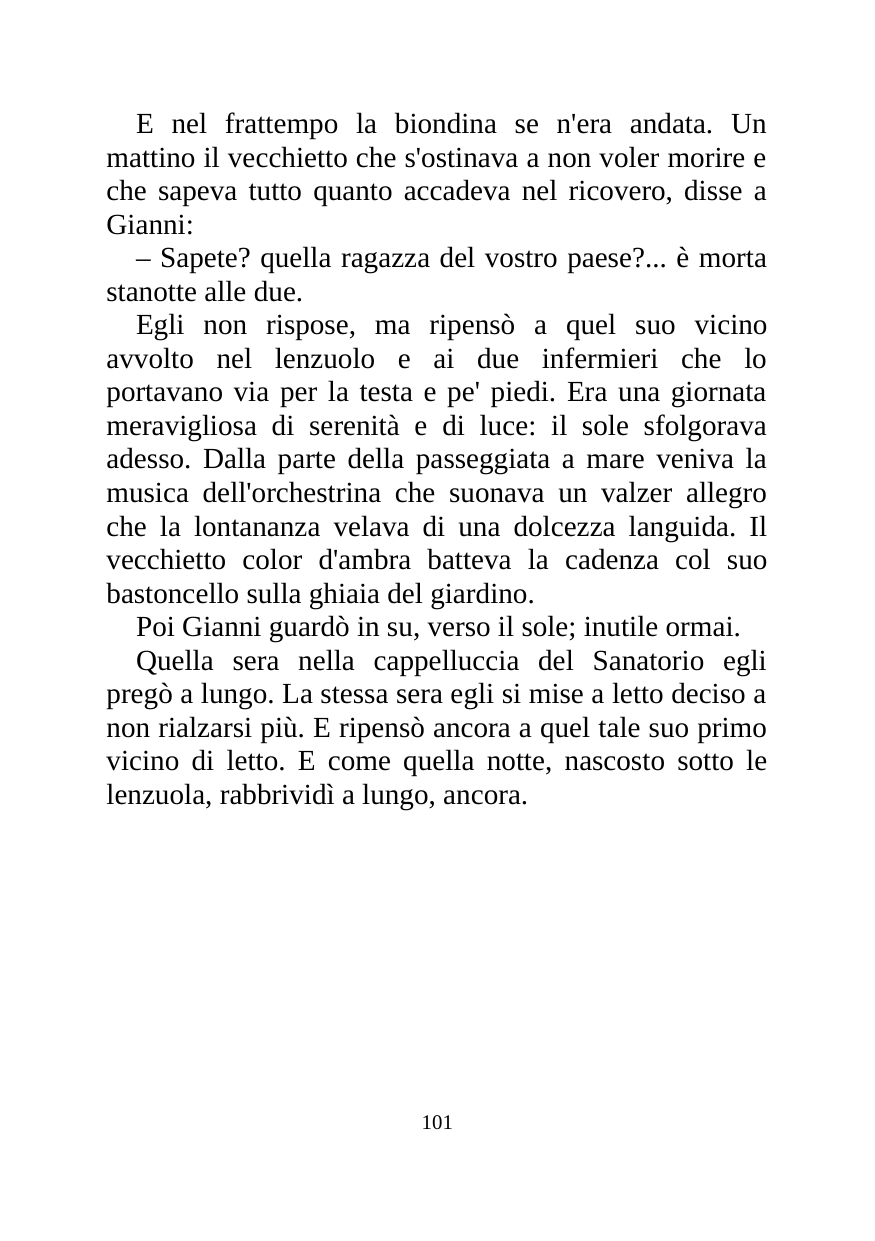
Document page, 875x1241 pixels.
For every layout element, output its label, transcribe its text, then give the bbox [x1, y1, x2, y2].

text Quella sera nella cappelluccia del Sanatorio egli pregò a lungo. La stessa sera egli si mise a letto deciso a non rialzarsi più. E ripensò ancora a quel tale suo primo vicino di letto. E come quella notte, nascosto sotto le lenzuola, rabbrividì a lungo, ancora. [106, 643, 768, 811]
text Egli non rispose, ma ripensò a quel suo vicino avvolto nel lenzuolo e ai due infermieri che lo portavano via per la testa e pe' piedi. Era una giornata meravigliosa di serenità e di luce: il sole sfolgorava adesso. Dalla parte della passeggiata a mare veniva la musica dell'orchestrina che suonava un valzer allegro che la lontananza velava di una dolcezza languida. Il vecchietto color d'ambra batteva la cadenza col suo bastoncello sulla ghiaia del giardino. [106, 307, 768, 609]
text – Sapete? quella ragazza del vostro paese?... è morta stanotte alle due. [106, 240, 768, 307]
text E nel frattempo la biondina se n'era andata. Un mattino il vecchietto che s'ostinava a non voler morire e che sapeva tutto quanto accadeva nel ricovero, disse a Gianni: [106, 106, 768, 240]
text Poi Gianni guardò in su, verso il sole; inutile ormai. [106, 609, 768, 643]
